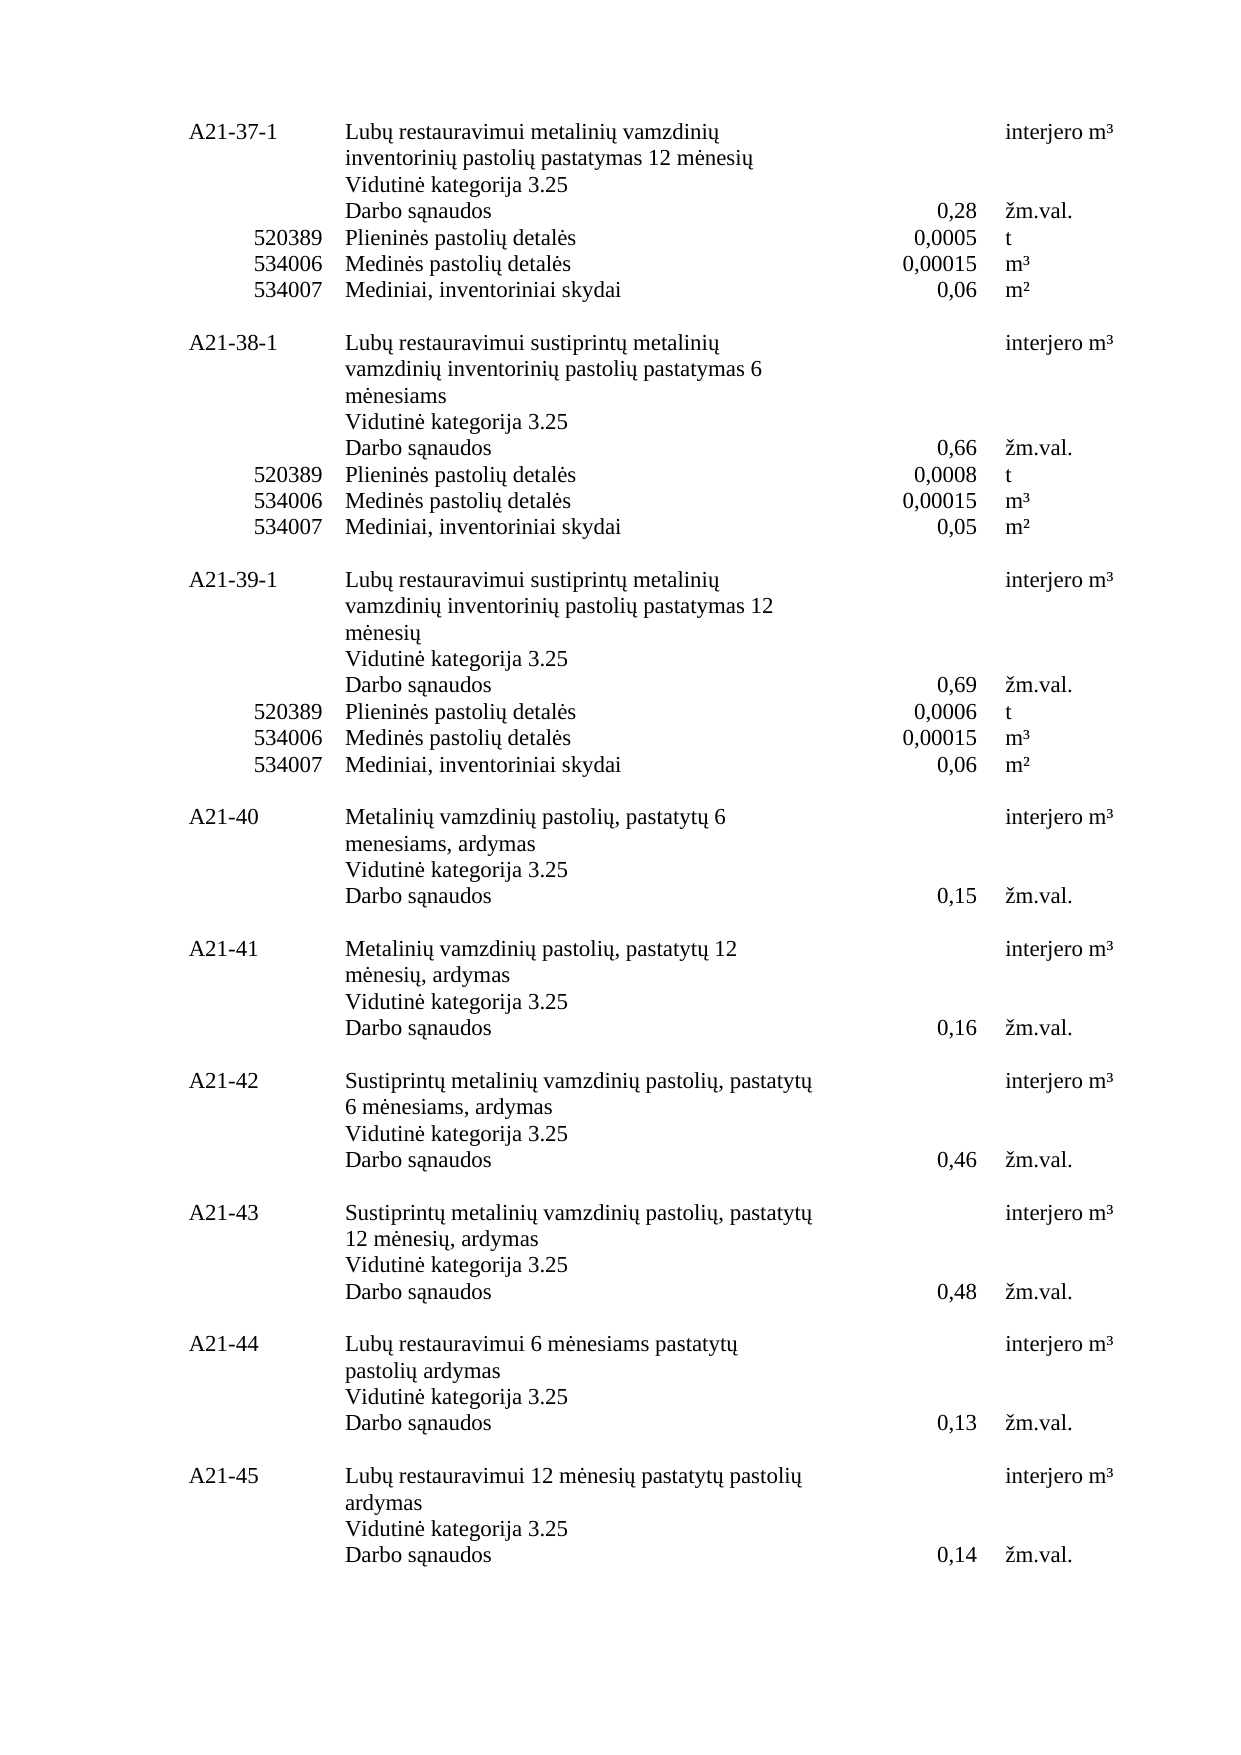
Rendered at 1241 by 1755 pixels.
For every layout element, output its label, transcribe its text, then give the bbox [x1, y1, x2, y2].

table_cell m³ [994, 487, 1127, 513]
table_cell Medinės pastolių detalės [334, 724, 825, 751]
table_cell [334, 1568, 825, 1594]
table_cell interjero m³ [994, 803, 1127, 856]
table_cell [994, 645, 1127, 672]
table_cell [177, 856, 333, 882]
table_cell m³ [994, 724, 1127, 751]
table_cell [994, 1304, 1127, 1330]
table_cell A21-45 [177, 1462, 333, 1515]
table_cell [825, 803, 994, 856]
table_cell [825, 777, 994, 803]
table_cell [334, 1304, 825, 1330]
table_cell žm.val. [994, 1410, 1127, 1436]
table_cell m² [994, 276, 1127, 303]
table_cell Vidutinė kategorija 3.25 [334, 1515, 825, 1541]
table_cell Darbo sąnaudos [334, 1014, 825, 1041]
table_cell žm.val. [994, 1278, 1127, 1304]
table_cell t [994, 224, 1127, 250]
table_cell m² [994, 751, 1127, 777]
table_cell 0,00015 [825, 487, 994, 513]
table_cell Lubų restauravimui 12 mėnesių pastatytų pastolių ardymas [334, 1462, 825, 1515]
table_cell 534007 [177, 514, 333, 540]
table_cell Mediniai, inventoriniai skydai [334, 276, 825, 303]
table_cell 534007 [177, 751, 333, 777]
table_cell [994, 1120, 1127, 1146]
table_cell 0,28 [825, 197, 994, 223]
table_cell interjero m³ [994, 118, 1127, 171]
table_cell [177, 408, 333, 434]
table_cell [825, 1515, 994, 1541]
table_cell Vidutinė kategorija 3.25 [334, 1383, 825, 1409]
table_cell 0,00015 [825, 250, 994, 276]
table_cell 0,69 [825, 672, 994, 698]
table_cell [825, 1436, 994, 1462]
table_cell Sustiprintų metalinių vamzdinių pastolių, pastatytų 12 mėnesių, ardymas [334, 1199, 825, 1251]
table_cell Darbo sąnaudos [334, 434, 825, 461]
table_cell 0,00015 [825, 724, 994, 751]
table_cell [334, 777, 825, 803]
table_cell interjero m³ [994, 935, 1127, 988]
table_cell Darbo sąnaudos [334, 883, 825, 909]
table_cell žm.val. [994, 197, 1127, 223]
table_cell 520389 [177, 224, 333, 250]
table_cell [994, 303, 1127, 329]
table_cell [177, 777, 333, 803]
table_cell [825, 540, 994, 566]
table_cell [994, 988, 1127, 1014]
table_cell 0,0008 [825, 461, 994, 487]
table_cell [825, 1383, 994, 1409]
table_cell Darbo sąnaudos [334, 672, 825, 698]
table_cell [177, 1146, 333, 1172]
table_cell [177, 645, 333, 672]
table_cell [994, 777, 1127, 803]
table_cell [994, 1383, 1127, 1409]
table_cell [825, 856, 994, 882]
table_cell [825, 1304, 994, 1330]
table_cell interjero m³ [994, 329, 1127, 408]
table_cell 0,13 [825, 1410, 994, 1436]
table_cell interjero m³ [994, 1462, 1127, 1515]
table_cell [177, 1410, 333, 1436]
table_cell [177, 1436, 333, 1462]
table_cell [334, 303, 825, 329]
table_cell Darbo sąnaudos [334, 1146, 825, 1172]
table_cell Sustiprintų metalinių vamzdinių pastolių, pastatytų 6 mėnesiams, ardymas [334, 1067, 825, 1119]
table_cell Vidutinė kategorija 3.25 [334, 1251, 825, 1278]
table_cell [177, 1014, 333, 1041]
table_cell [334, 1172, 825, 1199]
table_cell 0,15 [825, 883, 994, 909]
table_cell [825, 988, 994, 1014]
table_cell t [994, 461, 1127, 487]
table_cell [825, 909, 994, 935]
table_cell Darbo sąnaudos [334, 1541, 825, 1568]
table_cell [825, 1120, 994, 1146]
table_cell 534006 [177, 250, 333, 276]
table_cell A21-39-1 [177, 566, 333, 645]
table_cell 0,66 [825, 434, 994, 461]
table_cell žm.val. [994, 883, 1127, 909]
table_cell Plieninės pastolių detalės [334, 698, 825, 724]
table_cell Medinės pastolių detalės [334, 487, 825, 513]
table_cell žm.val. [994, 1541, 1127, 1568]
table_cell 0,0006 [825, 698, 994, 724]
table_cell Lubų restauravimui sustiprintų metalinių vamzdinių inventorinių pastolių pastatymas 12 mėnesių [334, 566, 825, 645]
table_cell [177, 1251, 333, 1278]
table_cell Metalinių vamzdinių pastolių, pastatytų 12 mėnesių, ardymas [334, 935, 825, 988]
table_cell [825, 1199, 994, 1251]
table_cell Vidutinė kategorija 3.25 [334, 408, 825, 434]
table_cell 0,14 [825, 1541, 994, 1568]
table_cell [825, 1041, 994, 1067]
table_cell t [994, 698, 1127, 724]
table_cell 0,16 [825, 1014, 994, 1041]
table_cell [825, 303, 994, 329]
table_cell Lubų restauravimui sustiprintų metalinių vamzdinių inventorinių pastolių pastatymas 6 mėnesiams [334, 329, 825, 408]
table_cell [825, 566, 994, 645]
table_cell [994, 171, 1127, 197]
table_cell 520389 [177, 698, 333, 724]
table_cell [994, 1041, 1127, 1067]
table_cell 534006 [177, 724, 333, 751]
table_cell Mediniai, inventoriniai skydai [334, 514, 825, 540]
table_cell [825, 645, 994, 672]
table_cell [177, 303, 333, 329]
table_cell A21-43 [177, 1199, 333, 1251]
table_cell 534006 [177, 487, 333, 513]
table_cell [825, 1067, 994, 1119]
table_cell [177, 1278, 333, 1304]
table_cell žm.val. [994, 434, 1127, 461]
table_cell [177, 197, 333, 223]
table_cell [825, 935, 994, 988]
table_cell [177, 540, 333, 566]
table_cell [994, 540, 1127, 566]
table_cell [825, 329, 994, 408]
table_cell interjero m³ [994, 566, 1127, 645]
table_cell [177, 909, 333, 935]
table_cell [825, 408, 994, 434]
table_cell 0,46 [825, 1146, 994, 1172]
table_cell 0,06 [825, 751, 994, 777]
table_cell [177, 434, 333, 461]
table_cell interjero m³ [994, 1330, 1127, 1383]
table_cell žm.val. [994, 1014, 1127, 1041]
table_cell [825, 1568, 994, 1594]
table_cell [994, 408, 1127, 434]
table_cell Vidutinė kategorija 3.25 [334, 856, 825, 882]
table_cell [177, 171, 333, 197]
table_cell Vidutinė kategorija 3.25 [334, 988, 825, 1014]
table_cell 0,05 [825, 514, 994, 540]
table_cell [825, 1462, 994, 1515]
table_cell 520389 [177, 461, 333, 487]
table_cell [177, 672, 333, 698]
table_cell žm.val. [994, 672, 1127, 698]
table_cell Vidutinė kategorija 3.25 [334, 1120, 825, 1146]
table_cell žm.val. [994, 1146, 1127, 1172]
table_cell Lubų restauravimui metalinių vamzdinių inventorinių pastolių pastatymas 12 mėnesių [334, 118, 825, 171]
table_cell [177, 883, 333, 909]
table_cell [825, 171, 994, 197]
table_cell [177, 1383, 333, 1409]
table_cell A21-40 [177, 803, 333, 856]
table_cell [825, 118, 994, 171]
table_cell [825, 1172, 994, 1199]
table_cell [177, 988, 333, 1014]
table_cell [994, 856, 1127, 882]
table_cell m² [994, 514, 1127, 540]
table_cell interjero m³ [994, 1199, 1127, 1251]
table_cell [334, 909, 825, 935]
table_cell [334, 1041, 825, 1067]
table_cell Plieninės pastolių detalės [334, 461, 825, 487]
table_cell 534007 [177, 276, 333, 303]
table_cell [994, 1568, 1127, 1594]
table_cell Darbo sąnaudos [334, 1410, 825, 1436]
table_cell A21-37-1 [177, 118, 333, 171]
table_cell [177, 1515, 333, 1541]
table_cell Darbo sąnaudos [334, 197, 825, 223]
table_cell [994, 1436, 1127, 1462]
table_cell Plieninės pastolių detalės [334, 224, 825, 250]
table_cell A21-41 [177, 935, 333, 988]
table_cell 0,0005 [825, 224, 994, 250]
table_cell [994, 909, 1127, 935]
table_cell Medinės pastolių detalės [334, 250, 825, 276]
table_cell Metalinių vamzdinių pastolių, pastatytų 6 menesiams, ardymas [334, 803, 825, 856]
table_cell 0,48 [825, 1278, 994, 1304]
table_cell [177, 1304, 333, 1330]
table_cell [177, 1041, 333, 1067]
table_cell [177, 1120, 333, 1146]
table_cell 0,06 [825, 276, 994, 303]
table_cell A21-38-1 [177, 329, 333, 408]
table_cell A21-44 [177, 1330, 333, 1383]
table_cell A21-42 [177, 1067, 333, 1119]
table_cell [994, 1172, 1127, 1199]
table_cell [177, 1172, 333, 1199]
table_cell Lubų restauravimui 6 mėnesiams pastatytų pastolių ardymas [334, 1330, 825, 1383]
table_cell [994, 1515, 1127, 1541]
table_cell [825, 1251, 994, 1278]
table_cell [177, 1541, 333, 1568]
table_cell Vidutinė kategorija 3.25 [334, 645, 825, 672]
table_cell interjero m³ [994, 1067, 1127, 1119]
table_cell m³ [994, 250, 1127, 276]
table_cell Mediniai, inventoriniai skydai [334, 751, 825, 777]
table_cell [994, 1251, 1127, 1278]
table_cell [177, 1568, 333, 1594]
table_cell Vidutinė kategorija 3.25 [334, 171, 825, 197]
table_cell [825, 1330, 994, 1383]
table_cell [334, 540, 825, 566]
table_cell [334, 1436, 825, 1462]
table_cell Darbo sąnaudos [334, 1278, 825, 1304]
